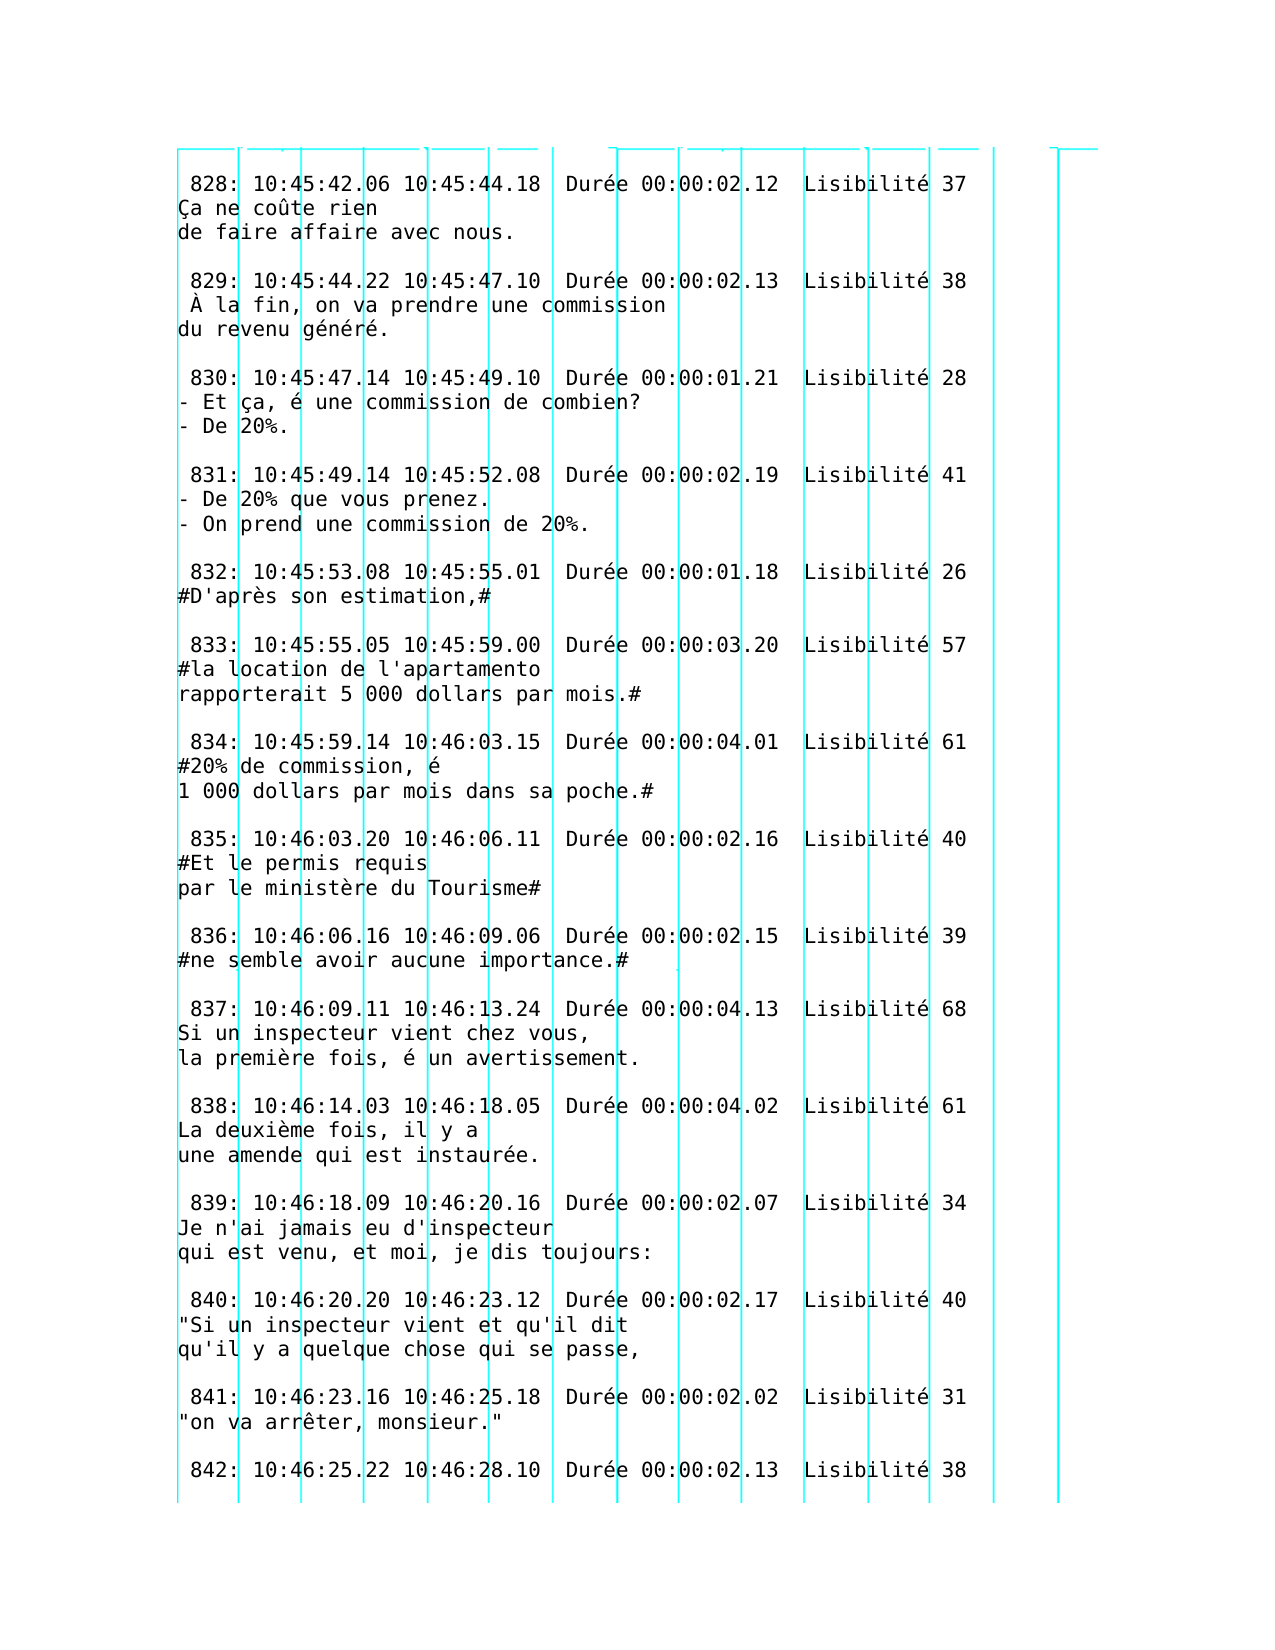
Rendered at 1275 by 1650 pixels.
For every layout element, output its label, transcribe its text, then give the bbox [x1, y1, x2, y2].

text qui est venu, et moi, je dis toujours: [177, 1240, 1098, 1264]
text #ne semble avoir aucune importance.# [177, 948, 1098, 973]
text de faire affaire avec nous. [177, 220, 1098, 245]
text Si un inspecteur vient chez vous, [177, 1021, 1098, 1046]
text À la fin, on va prendre une commission [177, 293, 1098, 317]
text la première fois, é un avertissement. [177, 1046, 1098, 1070]
text La deuxième fois, il y a [177, 1118, 1098, 1143]
text une amende qui est instaurée. [177, 1143, 1098, 1167]
text 832: 10:45:53.08 10:45:55.01 Durée 00:00:01.18 Lisibilité 26 [177, 560, 1098, 584]
text #Et le permis requis [177, 851, 1098, 876]
text 833: 10:45:55.05 10:45:59.00 Durée 00:00:03.20 Lisibilité 57 [177, 633, 1098, 657]
picture [177, 147, 1098, 1503]
text rapporterait 5 000 dollars par mois.# [177, 682, 1098, 706]
text Ça ne coûte rien [177, 196, 1098, 220]
text 836: 10:46:06.16 10:46:09.06 Durée 00:00:02.15 Lisibilité 39 [177, 924, 1098, 948]
text 829: 10:45:44.22 10:45:47.10 Durée 00:00:02.13 Lisibilité 38 [177, 269, 1098, 293]
text "on va arrêter, monsieur." [177, 1410, 1098, 1434]
text #D'après son estimation,# [177, 584, 1098, 609]
text Je n'ai jamais eu d'inspecteur [177, 1216, 1098, 1240]
text 840: 10:46:20.20 10:46:23.12 Durée 00:00:02.17 Lisibilité 40 [177, 1288, 1098, 1313]
text 839: 10:46:18.09 10:46:20.16 Durée 00:00:02.07 Lisibilité 34 [177, 1191, 1098, 1216]
text 837: 10:46:09.11 10:46:13.24 Durée 00:00:04.13 Lisibilité 68 [177, 997, 1098, 1021]
text 835: 10:46:03.20 10:46:06.11 Durée 00:00:02.16 Lisibilité 40 [177, 827, 1098, 851]
text qu'il y a quelque chose qui se passe, [177, 1337, 1098, 1361]
text 1 000 dollars par mois dans sa poche.# [177, 779, 1098, 803]
text 831: 10:45:49.14 10:45:52.08 Durée 00:00:02.19 Lisibilité 41 [177, 463, 1098, 487]
text 841: 10:46:23.16 10:46:25.18 Durée 00:00:02.02 Lisibilité 31 [177, 1385, 1098, 1410]
text 830: 10:45:47.14 10:45:49.10 Durée 00:00:01.21 Lisibilité 28 [177, 366, 1098, 390]
text - De 20%. [177, 414, 1098, 439]
text - Et ça, é une commission de combien? [177, 390, 1098, 414]
text - On prend une commission de 20%. [177, 512, 1098, 536]
text 828: 10:45:42.06 10:45:44.18 Durée 00:00:02.12 Lisibilité 37 [177, 172, 1098, 196]
text 834: 10:45:59.14 10:46:03.15 Durée 00:00:04.01 Lisibilité 61 [177, 730, 1098, 754]
text "Si un inspecteur vient et qu'il dit [177, 1313, 1098, 1337]
text 838: 10:46:14.03 10:46:18.05 Durée 00:00:04.02 Lisibilité 61 [177, 1094, 1098, 1118]
text du revenu généré. [177, 317, 1098, 342]
text par le ministère du Tourisme# [177, 876, 1098, 900]
text 842: 10:46:25.22 10:46:28.10 Durée 00:00:02.13 Lisibilité 38 [177, 1458, 1098, 1482]
text #la location de l'apartamento [177, 657, 1098, 682]
text #20% de commission, é [177, 754, 1098, 779]
text - De 20% que vous prenez. [177, 487, 1098, 512]
